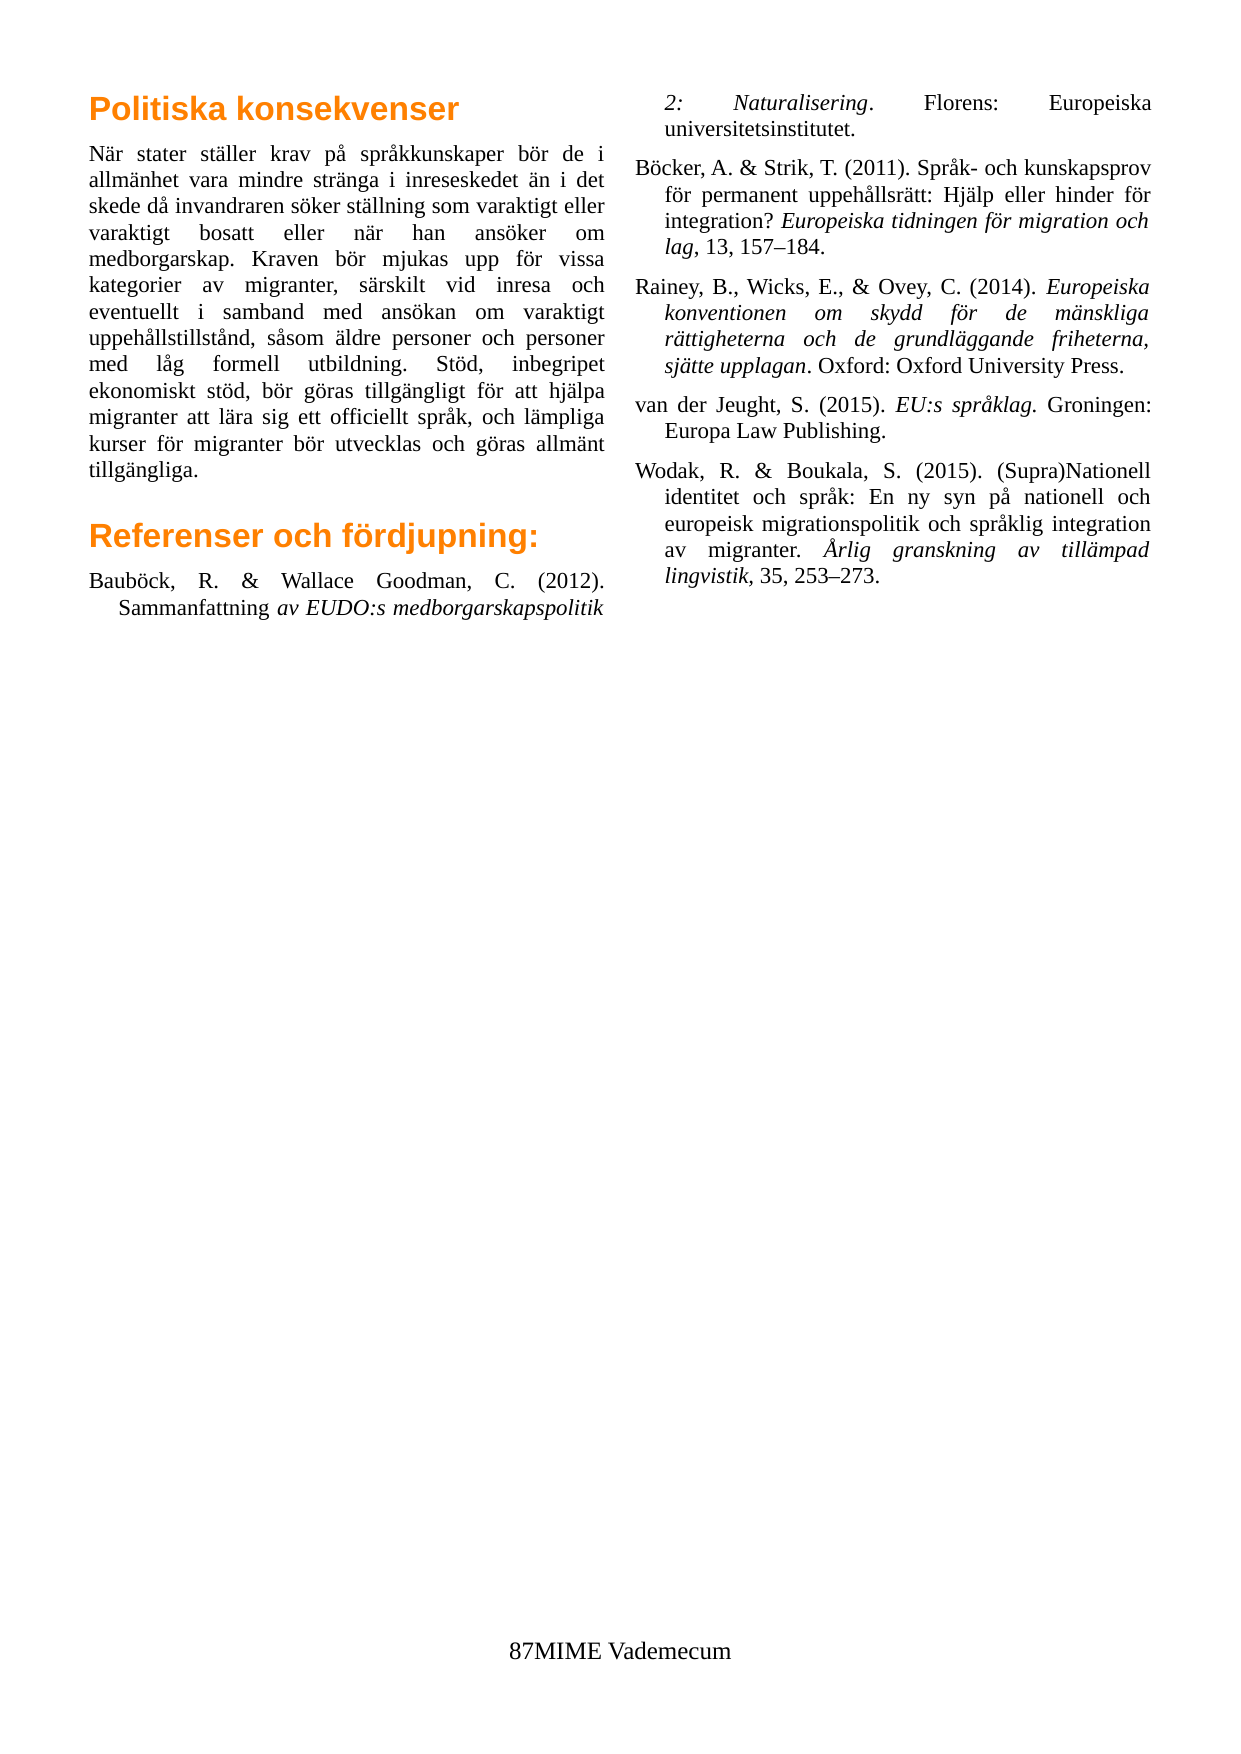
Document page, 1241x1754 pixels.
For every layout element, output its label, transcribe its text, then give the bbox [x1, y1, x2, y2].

text Wodak, R. & Boukala, S. (2015). (Supra)Nationell identitet och språk: En ny syn på nationell och europeisk migrationspolitik och språklig integration av migranter. Årlig granskning av tillämpad lingvistik, 35, 253–273. [635, 457, 1152, 589]
text van der Jeught, S. (2015). EU:s språklag. Groningen: Europa Law Publishing. [635, 391, 1152, 444]
text 2: Naturalisering. Florens: Europeiska universitetsinstitutet. [635, 88, 1152, 141]
text Rainey, B., Wicks, E., & Ovey, C. (2014). Europeiska konventionen om skydd för de mänskliga rättigheterna och de grundläggande friheterna, sjätte upplagan. Oxford: Oxford University Press. [635, 273, 1152, 378]
subtitle Referenser och fördjupning: [88, 516, 605, 555]
text Böcker, A. & Strik, T. (2011). Språk- och kunskapsprov för permanent uppehållsrätt: Hjälp eller hinder för integration? Europeiska tidningen för migration och lag, 13, 157–184. [635, 154, 1152, 260]
subtitle Politiska konsekvenser [88, 88, 605, 127]
text Bauböck, R. & Wallace Goodman, C. (2012). Sammanfattning av EUDO:s medborgarskapspolitik [88, 567, 605, 620]
text När stater ställer krav på språkkunskaper bör de i allmänhet vara mindre stränga i inreseskedet än i det skede då invandraren söker ställning som varaktigt eller varaktigt bosatt eller när han ansöker om medborgarskap. Kraven bör mjukas upp för vissa kategorier av migranter, särskilt vid inresa och eventuellt i samband med ansökan om varaktigt uppehållstillstånd, såsom äldre personer och personer med låg formell utbildning. Stöd, inbegripet ekonomiskt stöd, bör göras tillgängligt för att hjälpa migranter att lära sig ett officiellt språk, och lämpliga kurser för migranter bör utvecklas och göras allmänt tillgängliga. [88, 140, 605, 482]
